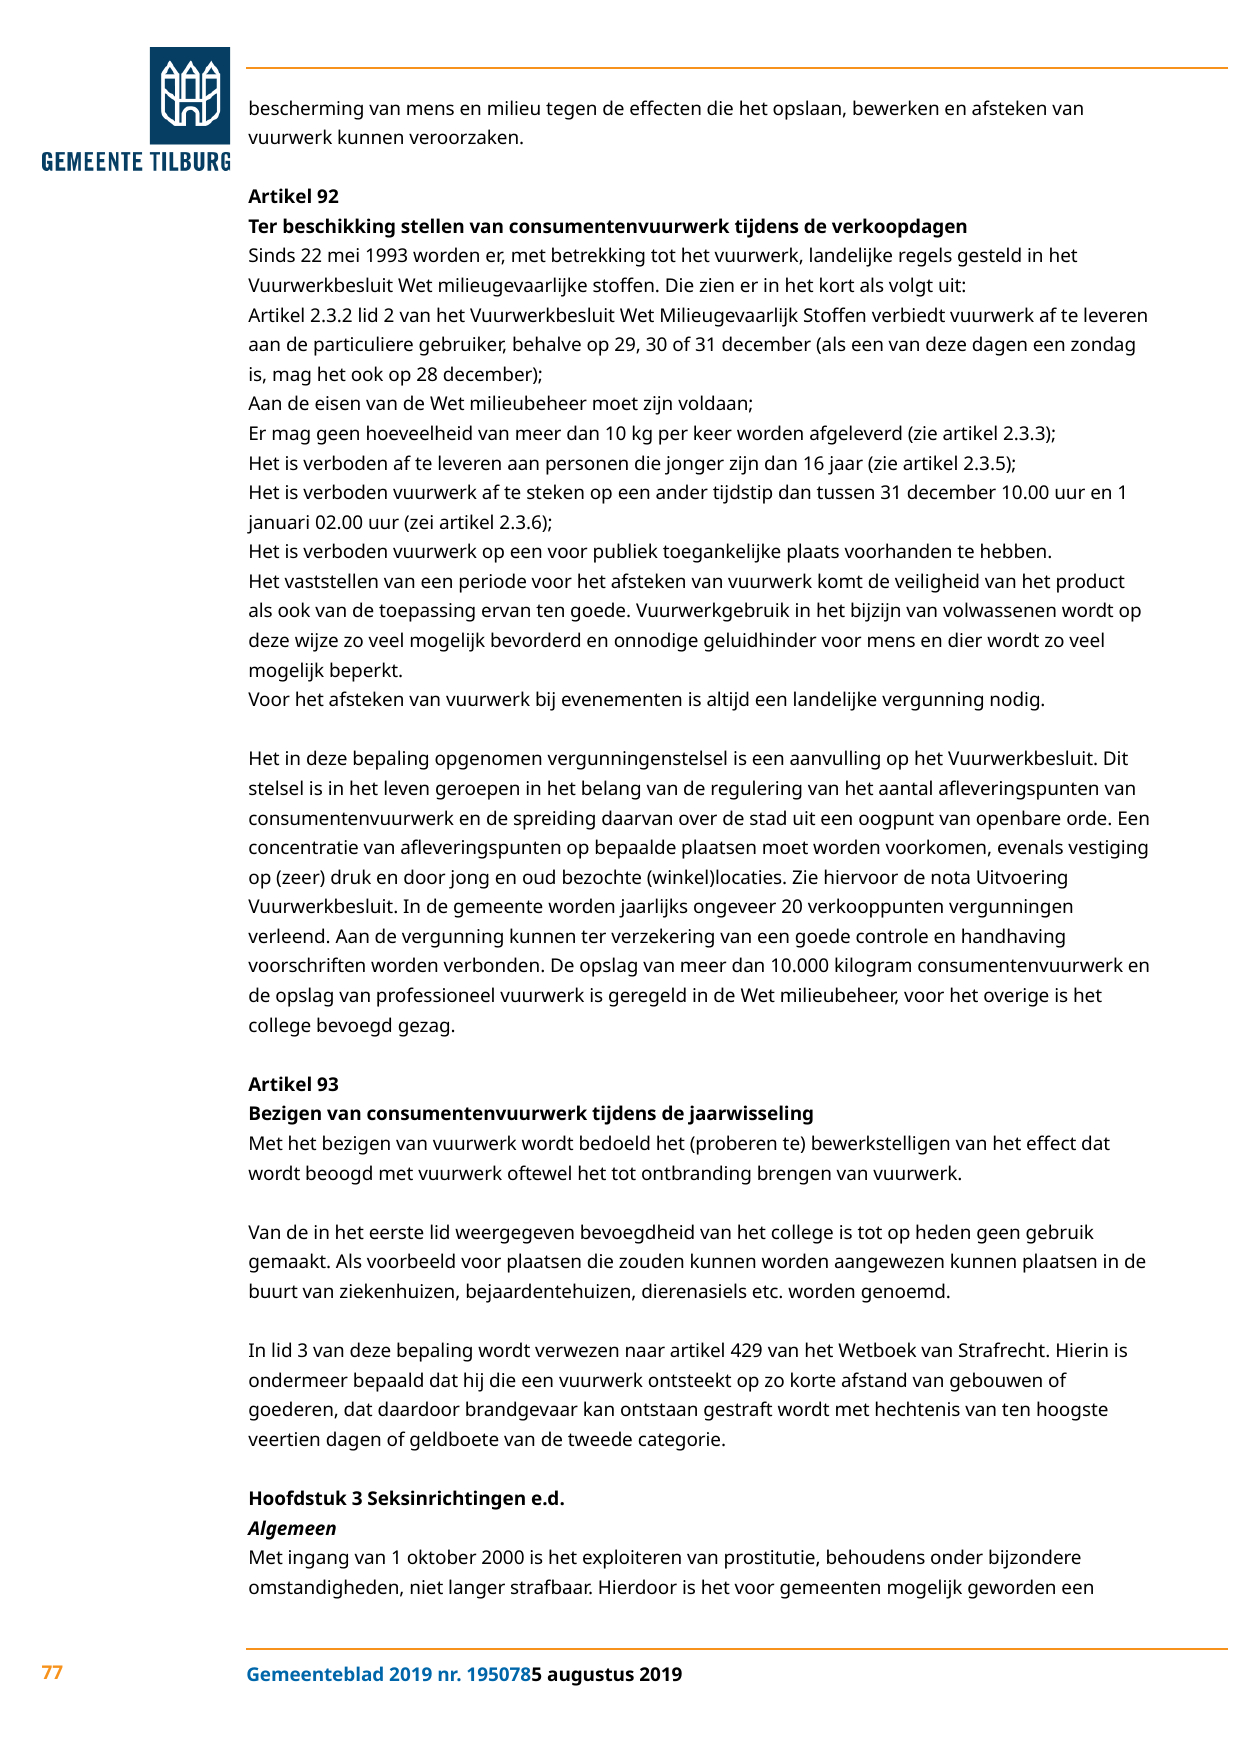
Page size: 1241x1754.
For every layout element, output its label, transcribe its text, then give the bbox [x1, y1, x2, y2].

text Ter beschikking stellen van consumentenvuurwerk tijdens de verkoopdagen [248, 213, 1152, 239]
text Bezigen van consumentenvuurwerk tijdens de jaarwisseling [248, 1101, 1152, 1126]
text Er mag geen hoeveelheid van meer dan 10 kg per keer worden afgeleverd (zie artikel 2.3.3); [248, 420, 1152, 446]
text Met ingang van 1 oktober 2000 is het exploiteren van prostitutie, behoudens onder bijzondere omstandigheden, niet langer strafbaar. Hierdoor is het voor gemeenten mogelijk geworden een [248, 1544, 1152, 1600]
text Artikel 2.3.2 lid 2 van het Vuurwerkbesluit Wet Milieugevaarlijk Stoffen verbiedt vuurwerk af te leveren aan de particuliere gebruiker, behalve op 29, 30 of 31 december (als een van deze dagen een zondag is, mag het ook op 28 december); [248, 302, 1152, 387]
text Voor het afsteken van vuurwerk bij evenementen is altijd een landelijke vergunning nodig. [248, 686, 1152, 712]
text Van de in het eerste lid weergegeven bevoegdheid van het college is tot op heden geen gebruik gemaakt. Als voorbeeld voor plaatsen die zouden kunnen worden aangewezen kunnen plaatsen in de buurt van ziekenhuizen, bejaardentehuizen, dierenasiels etc. worden genoemd. [248, 1219, 1152, 1304]
text Het is verboden vuurwerk op een voor publiek toegankelijke plaats voorhanden te hebben. [248, 538, 1152, 564]
text Aan de eisen van de Wet milieubeheer moet zijn voldaan; [248, 391, 1152, 416]
text Sinds 22 mei 1993 worden er, met betrekking tot het vuurwerk, landelijke regels gesteld in het Vuurwerkbesluit Wet milieugevaarlijke stoffen. Die zien er in het kort als volgt uit: [248, 243, 1152, 298]
text Het is verboden vuurwerk af te steken op een ander tijdstip dan tussen 31 december 10.00 uur en 1 januari 02.00 uur (zei artikel 2.3.6); [248, 479, 1152, 535]
text Met het bezigen van vuurwerk wordt bedoeld het (proberen te) bewerkstelligen van het effect dat wordt beoogd met vuurwerk oftewel het tot ontbranding brengen van vuurwerk. [248, 1130, 1152, 1186]
text In lid 3 van deze bepaling wordt verwezen naar artikel 429 van het Wetboek van Strafrecht. Hierin is ondermeer bepaald dat hij die een vuurwerk ontsteekt op zo korte afstand van gebouwen of goederen, dat daardoor brandgevaar kan ontstaan gestraft wordt met hechtenis van ten hoogste veertien dagen of geldboete van de tweede categorie. [248, 1337, 1152, 1452]
text Het vaststellen van een periode voor het afsteken van vuurwerk komt de veiligheid van het product als ook van de toepassing ervan ten goede. Vuurwerkgebruik in het bijzijn van volwassenen wordt op deze wijze zo veel mogelijk bevorderd en onnodige geluidhinder voor mens en dier wordt zo veel mogelijk beperkt. [248, 568, 1152, 683]
text Artikel 93 [248, 1071, 1152, 1097]
text Artikel 92 [248, 183, 1152, 209]
text bescherming van mens en milieu tegen de effecten die het opslaan, bewerken en afsteken van vuurwerk kunnen veroorzaken. [248, 95, 1152, 150]
picture [41, 47, 231, 172]
text Het in deze bepaling opgenomen vergunningenstelsel is een aanvulling op het Vuurwerkbesluit. Dit stelsel is in het leven geroepen in het belang van de regulering van het aantal afleveringspunten van consumentenvuurwerk en de spreiding daarvan over de stad uit een oogpunt van openbare orde. Een concentratie van afleveringspunten op bepaalde plaatsen moet worden voorkomen, evenals vestiging op (zeer) druk en door jong en oud bezochte (winkel)locaties. Zie hiervoor de nota Uitvoering Vuurwerkbesluit. In de gemeente worden jaarlijks ongeveer 20 verkooppunten vergunningen verleend. Aan de vergunning kunnen ter verzekering van een goede controle en handhaving voorschriften worden verbonden. De opslag van meer dan 10.000 kilogram consumentenvuurwerk en de opslag van professioneel vuurwerk is geregeld in de Wet milieubeheer, voor het overige is het college bevoegd gezag. [248, 746, 1152, 1038]
text Algemeen [248, 1515, 1152, 1541]
text Hoofdstuk 3 Seksinrichtingen e.d. [248, 1485, 1152, 1511]
text Het is verboden af te leveren aan personen die jonger zijn dan 16 jaar (zie artikel 2.3.5); [248, 450, 1152, 476]
